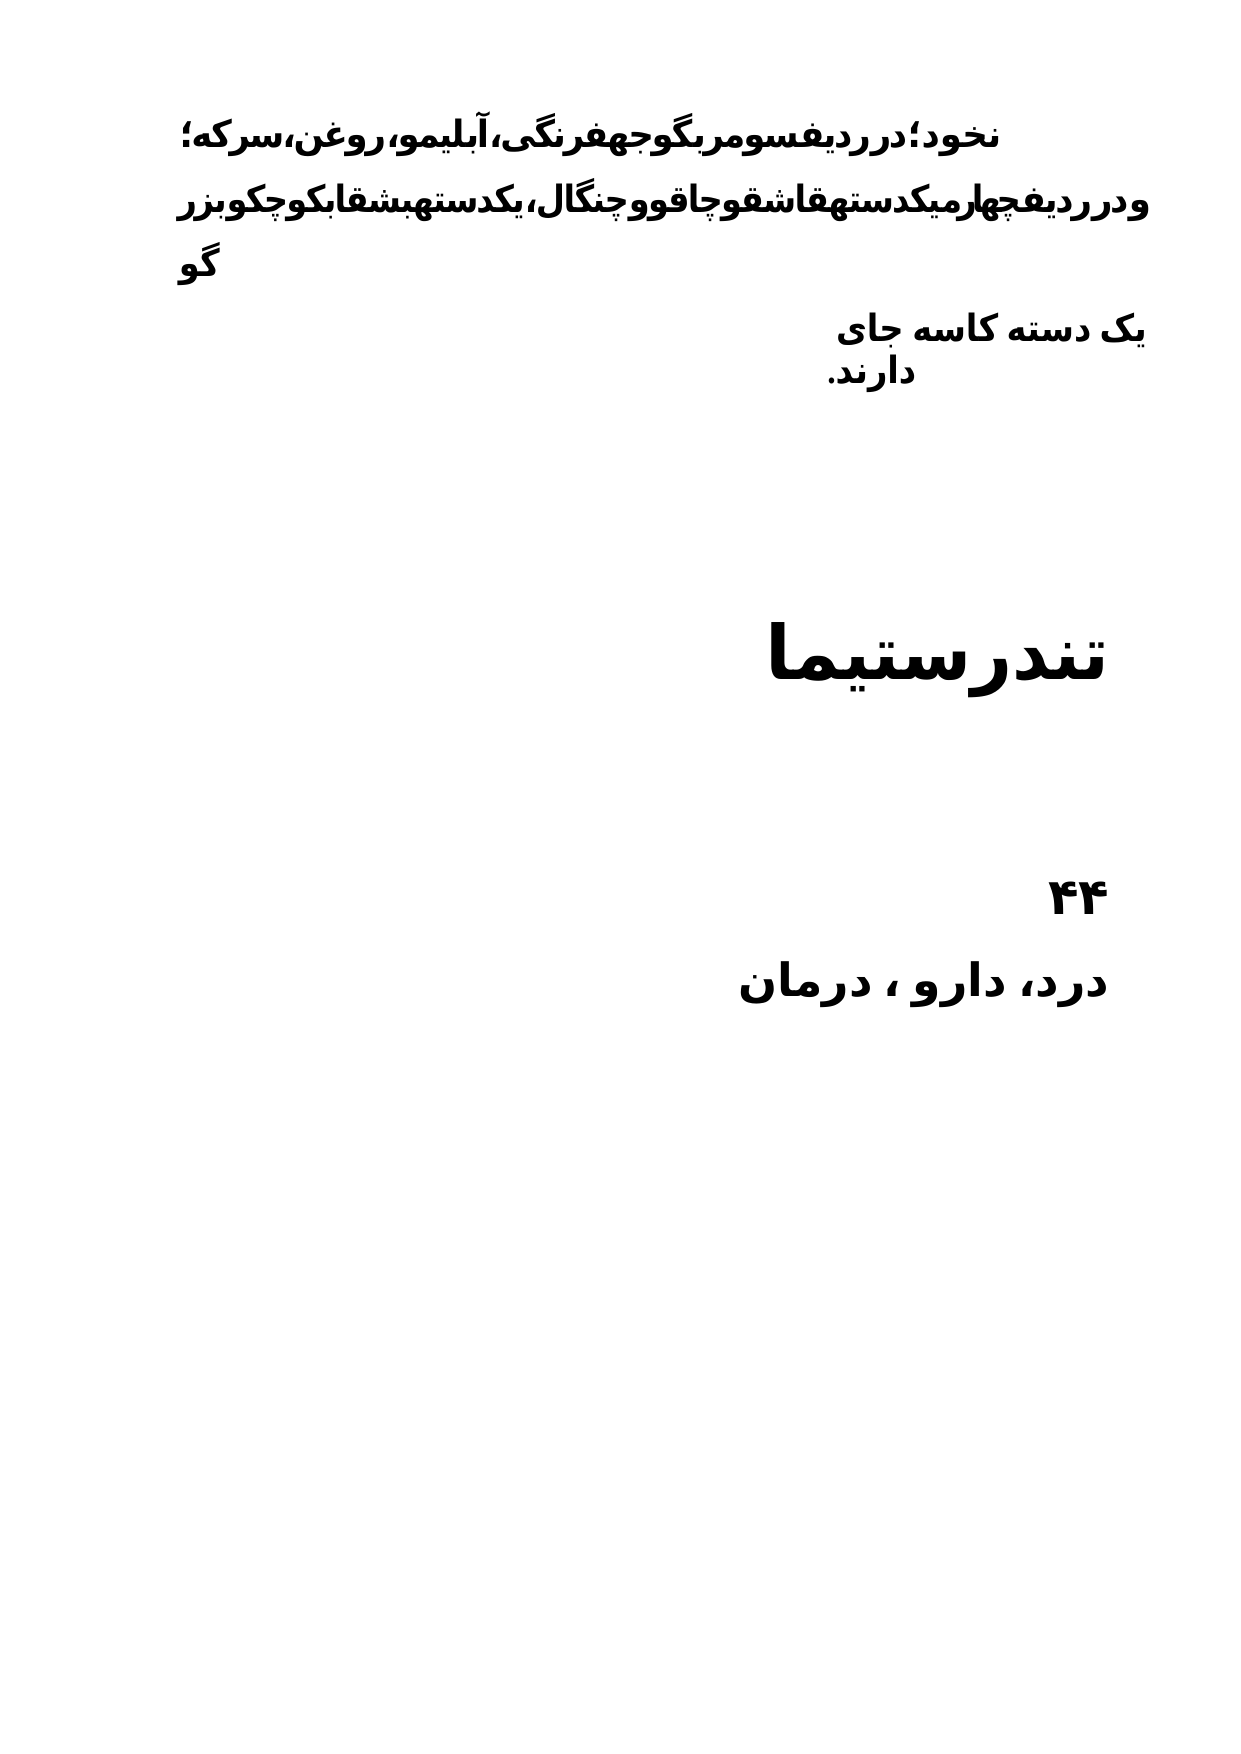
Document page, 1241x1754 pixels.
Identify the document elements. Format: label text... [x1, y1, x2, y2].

text نخود؛دررديفسومربگوجهفرنگی،آبليمو،روغن،سرکه؛ودررديفچھارميکدستهقاشقوچاقووچنگال،يکدستهبشقابکوچکوبزرگو [177, 112, 1153, 285]
subtitle ۴۴ [220, 868, 1109, 925]
subtitle تندرستیما [220, 609, 1109, 695]
subtitle درد، دارو ، درمان [220, 954, 1109, 1007]
text يک دسته کاسه جای دارند. [827, 307, 1201, 393]
